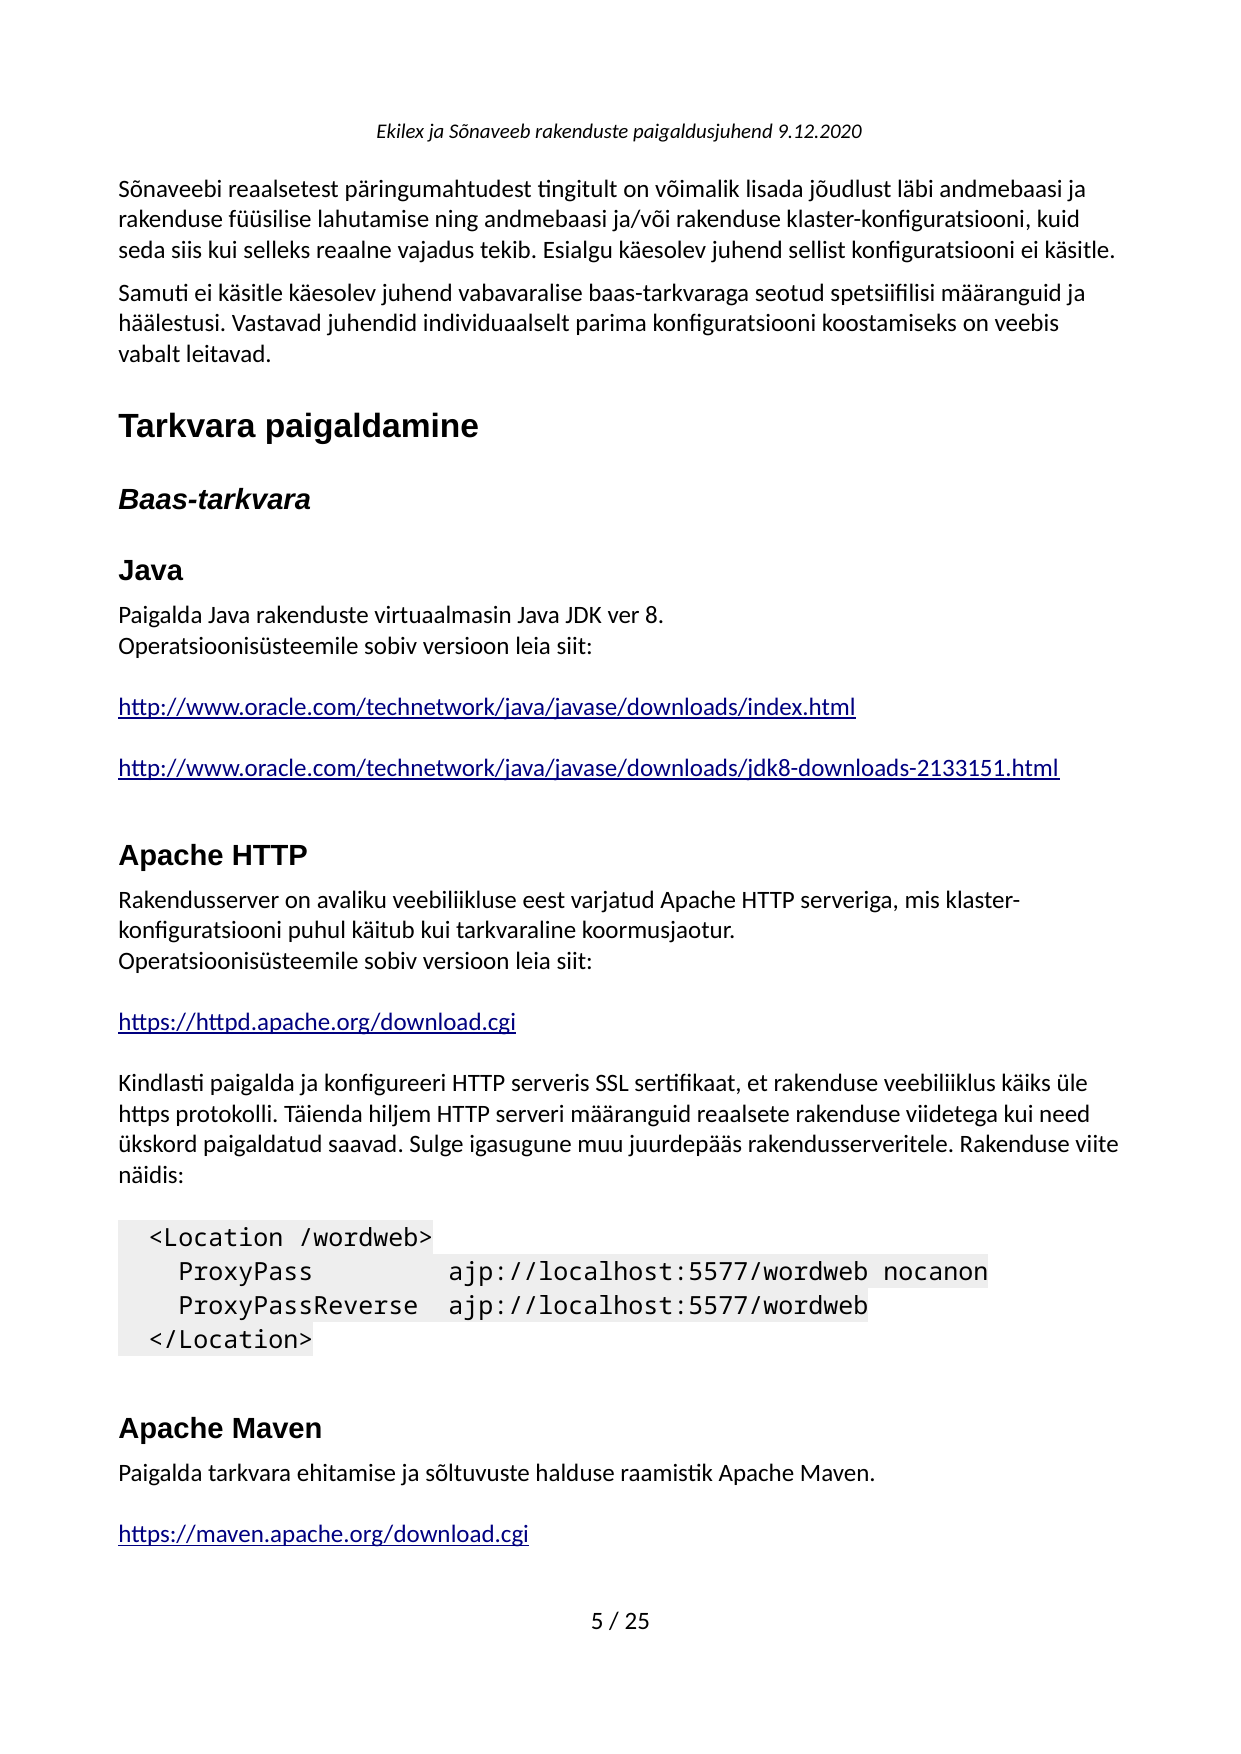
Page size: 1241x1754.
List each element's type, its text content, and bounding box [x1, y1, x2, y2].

text Operatsioonisüsteemile sobiv versioon leia siit: [118, 945, 1122, 976]
text ProxyPassReverse ajp://localhost:5577/wordweb [118, 1288, 1122, 1322]
text </Location> [118, 1322, 1122, 1356]
text Paigalda Java rakenduste virtuaalmasin Java JDK ver 8. [118, 599, 1122, 630]
subtitle Apache Maven [118, 1412, 1122, 1445]
subtitle Apache HTTP [118, 838, 1122, 872]
text https://httpd.apache.org/download.cgi [118, 1006, 1122, 1037]
text Operatsioonisüsteemile sobiv versioon leia siit: [118, 630, 1122, 660]
text Kindlasti paigalda ja konfigureeri HTTP serveris SSL sertifikaat, et rakenduse veebiliiklus käiks üle https protokolli. Täienda hiljem HTTP serveri määranguid reaalsete rakenduse viidetega kui need ükskord paigaldatud saavad. Sulge igasugune muu juurdepääs rakendusserveritele. Rakenduse viite näidis: [118, 1067, 1122, 1189]
text Rakendusserver on avaliku veebiliikluse eest varjatud Apache HTTP serveriga, mis klaster-konfiguratsiooni puhul käitub kui tarkvaraline koormusjaotur. [118, 884, 1122, 945]
text https://maven.apache.org/download.cgi [118, 1519, 1122, 1549]
subtitle Baas-tarkvara [118, 482, 1122, 516]
text <Location /wordweb> [118, 1220, 1122, 1254]
text ProxyPass ajp://localhost:5577/wordweb nocanon [118, 1254, 1122, 1288]
text Sõnaveebi reaalsetest päringumahtudest tingitult on võimalik lisada jõudlust läbi andmebaasi ja rakenduse füüsilise lahutamise ning andmebaasi ja/või rakenduse klaster-konfiguratsiooni, kuid seda siis kui selleks reaalne vajadus tekib. Esialgu käesolev juhend sellist konfiguratsiooni ei käsitle. [118, 173, 1122, 264]
text http://www.oracle.com/technetwork/java/javase/downloads/index.html [118, 691, 1122, 721]
subtitle Tarkvara paigaldamine [118, 406, 1122, 445]
subtitle Java [118, 553, 1122, 587]
text Paigalda tarkvara ehitamise ja sõltuvuste halduse raamistik Apache Maven. [118, 1458, 1122, 1488]
text Samuti ei käsitle käesolev juhend vabavaralise baas-tarkvaraga seotud spetsiifilisi määranguid ja häälestusi. Vastavad juhendid individuaalselt parima konfiguratsiooni koostamiseks on veebis vabalt leitavad. [118, 277, 1122, 369]
text http://www.oracle.com/technetwork/java/javase/downloads/jdk8-downloads-2133151.html [118, 752, 1122, 782]
